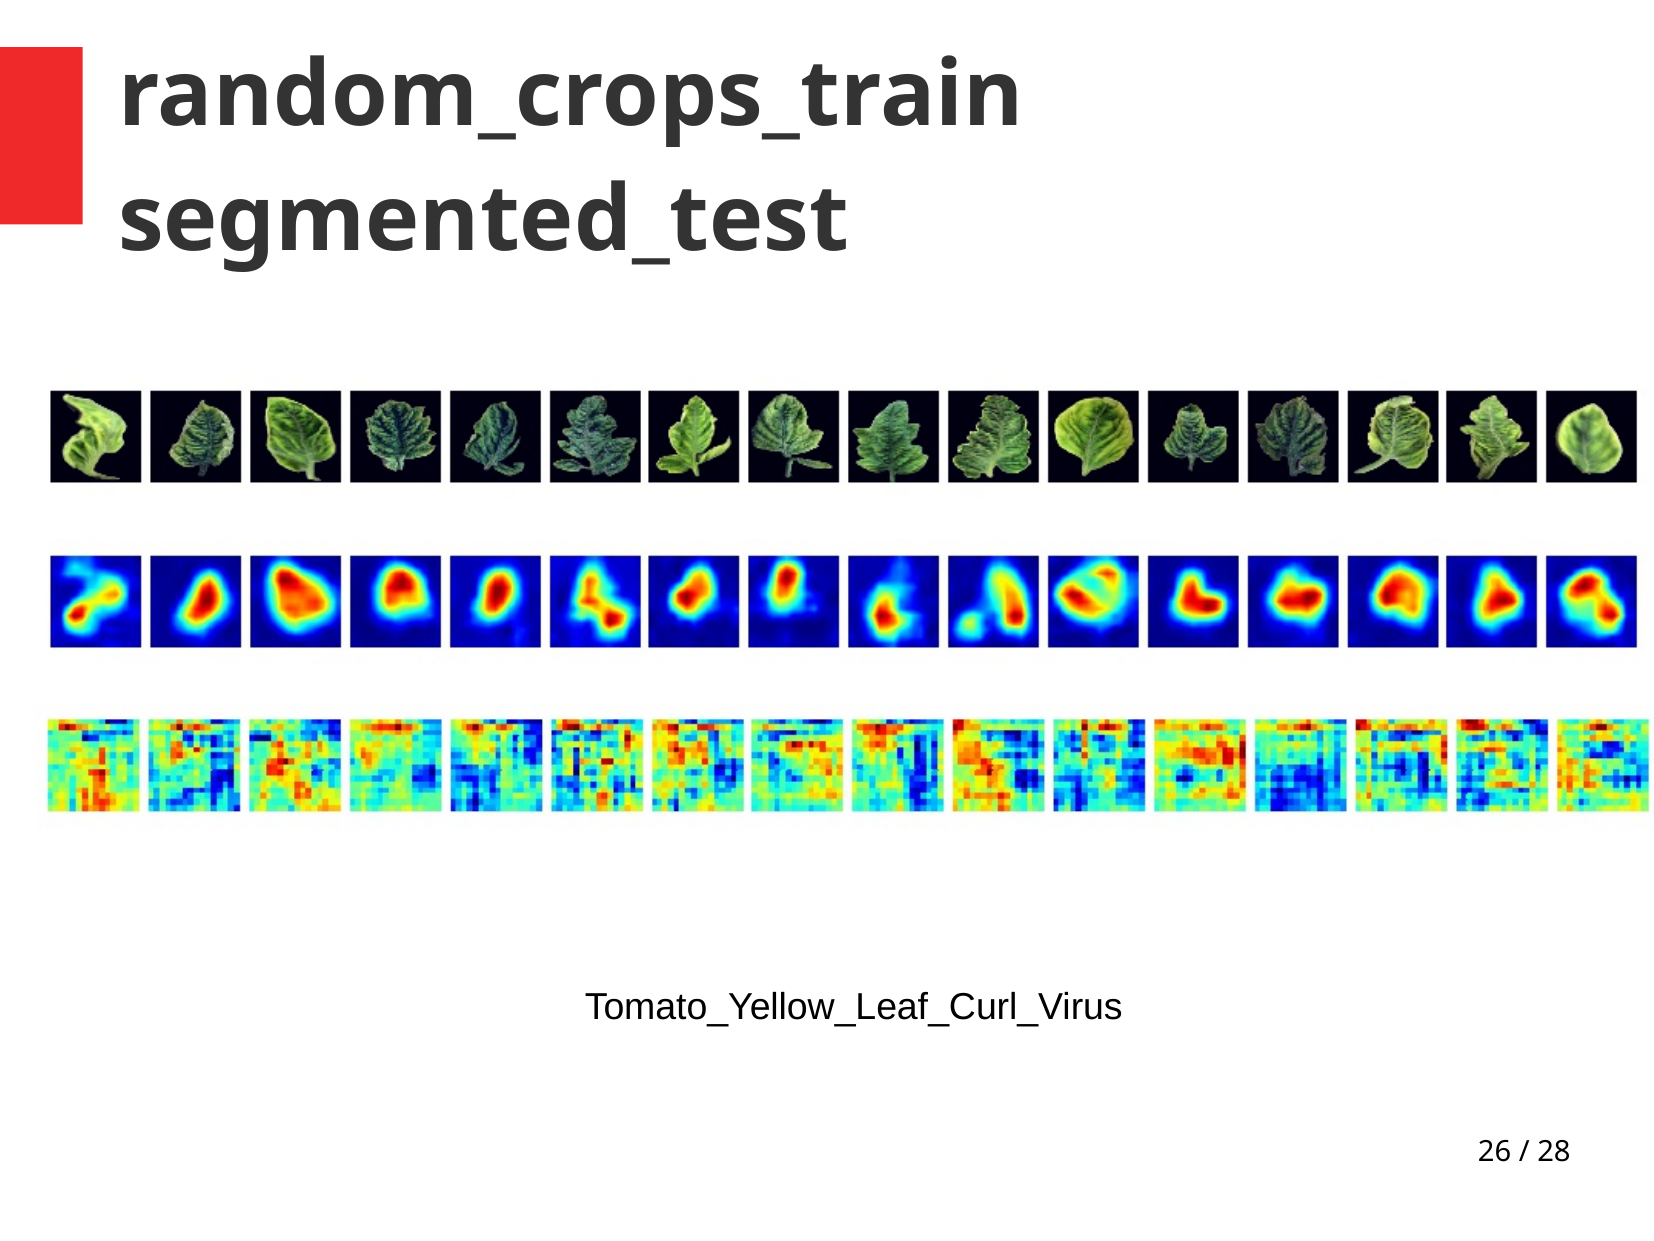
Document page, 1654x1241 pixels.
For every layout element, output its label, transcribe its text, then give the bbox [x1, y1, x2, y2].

title random_crops_train segmented_test [118, 45, 1571, 260]
picture [0, 374, 1654, 520]
text_box Tomato_Yellow_Leaf_Curl_Virus [570, 978, 1138, 1036]
picture [0, 539, 1654, 685]
picture [11, 704, 1654, 849]
